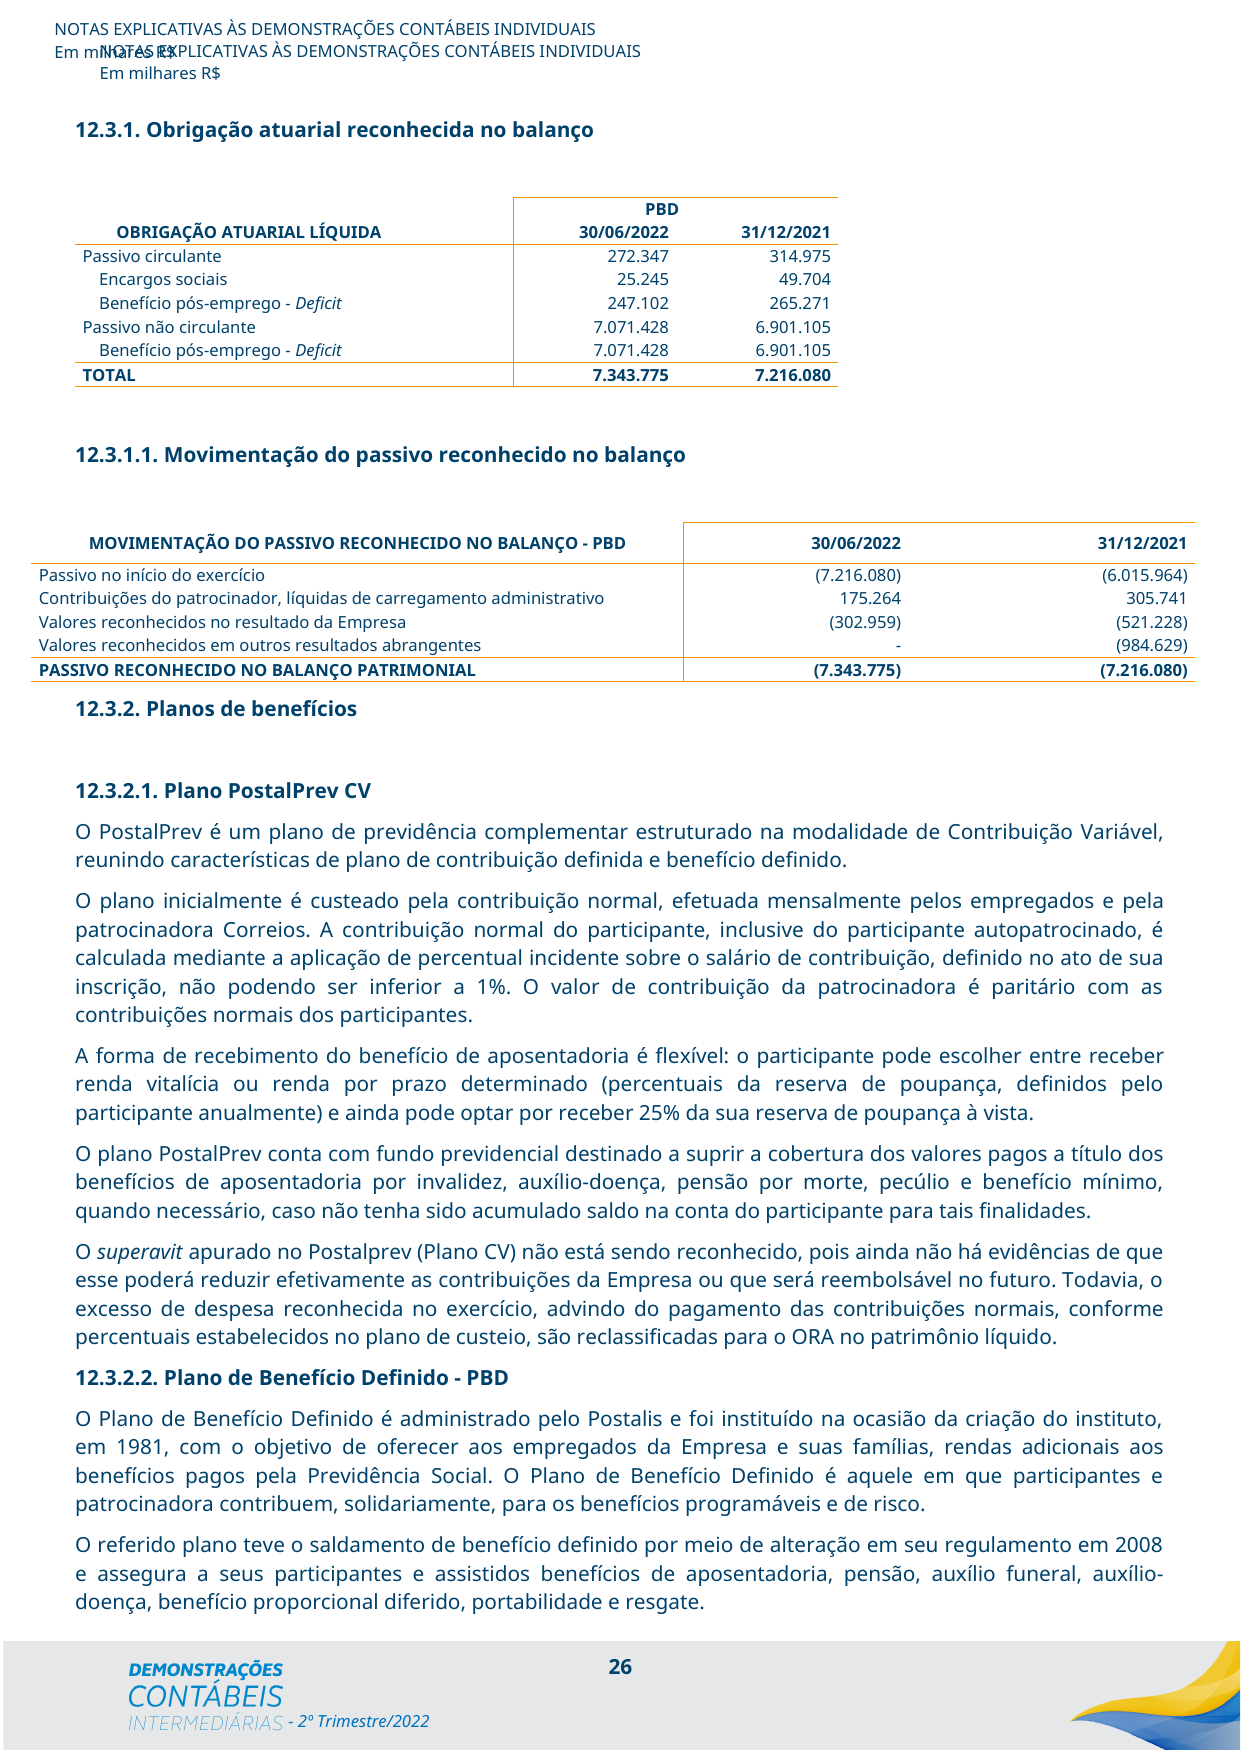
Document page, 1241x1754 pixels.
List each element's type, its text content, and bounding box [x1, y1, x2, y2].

list Obrigação atuarial reconhecida no balanço [75, 115, 1165, 143]
table_cell [423, 291, 513, 315]
table_cell (7.216.080) [908, 658, 1195, 681]
table_cell 30/06/2022 [514, 220, 676, 244]
table_cell 7.343.775 [514, 363, 676, 386]
text O Plano de Benefício Definido é administrado pelo Postalis e foi instituído na ocasião da criação do instituto, em 1981, com o objetivo de oferecer aos empregados da Empresa e suas famílias, rendas adicionais aos benefícios pagos pela Previdência Social. O Plano de Benefício Definido é aquele em que participantes e patrocinadora contribuem, solidariamente, para os benefícios programáveis e de risco. [75, 1404, 1165, 1518]
table_cell (302.959) [684, 610, 908, 633]
table_cell 7.071.428 [514, 315, 676, 338]
table_cell 305.741 [908, 586, 1195, 610]
table_cell 314.975 [676, 245, 838, 267]
table_cell 7.216.080 [676, 363, 838, 386]
table_header [423, 197, 513, 220]
table_cell 247.102 [514, 291, 676, 315]
list Movimentação do passivo reconhecido no balanço [75, 440, 1165, 469]
text O plano PostalPrev conta com fundo previdencial destinado a suprir a cobertura dos valores pagos a título dos benefícios de aposentadoria por invalidez, auxílio-doença, pensão por morte, pecúlio e benefício mínimo, quando necessário, caso não tenha sido acumulado saldo na conta do participante para tais finalidades. [75, 1139, 1165, 1224]
table_header 31/12/2021 [908, 523, 1195, 562]
table_cell - [684, 634, 908, 657]
list Plano PostalPrev CV [75, 776, 1165, 804]
text A forma de recebimento do benefício de aposentadoria é flexível: o participante pode escolher entre receber renda vitalícia ou renda por prazo determinado (percentuais da reserva de poupança, definidos pelo participante anualmente) e ainda pode optar por receber 25% da sua reserva de poupança à vista. [75, 1041, 1165, 1126]
table_cell OBRIGAÇÃO ATUARIAL LÍQUIDA [75, 220, 423, 244]
table_cell [423, 268, 513, 291]
table_cell Contribuições do patrocinador, líquidas de carregamento administrativo [31, 586, 683, 610]
table_header [810, 198, 838, 220]
table_cell Benefício pós-emprego - Deficit [75, 339, 423, 362]
table_cell [423, 245, 513, 267]
table_cell (7.216.080) [684, 564, 908, 586]
table_cell (984.629) [908, 634, 1195, 657]
table_header [75, 197, 423, 220]
table_cell Passivo no início do exercício [31, 564, 683, 586]
table_cell TOTAL [75, 363, 423, 386]
table_cell (6.015.964) [908, 564, 1195, 586]
table_cell 6.901.105 [676, 339, 838, 362]
table_cell Encargos sociais [75, 268, 423, 291]
text O PostalPrev é um plano de previdência complementar estruturado na modalidade de Contribuição Variável, reunindo características de plano de contribuição definida e benefício definido. [75, 817, 1165, 874]
table_cell [423, 339, 513, 362]
list Plano de Benefício Definido - PBD [75, 1363, 1165, 1391]
table_header 30/06/2022 [684, 523, 908, 562]
table_cell 272.347 [514, 245, 676, 267]
text O superavit apurado no Postalprev (Plano CV) não está sendo reconhecido, pois ainda não há evidências de que esse poderá reduzir efetivamente as contribuições da Empresa ou que será reembolsável no futuro. Todavia, o excesso de despesa reconhecida no exercício, advindo do pagamento das contribuições normais, conforme percentuais estabelecidos no plano de custeio, são reclassificadas para o ORA no patrimônio líquido. [75, 1237, 1165, 1351]
table_cell Valores reconhecidos em outros resultados abrangentes [31, 634, 683, 657]
text O referido plano teve o saldamento de benefício definido por meio de alteração em seu regulamento em 2008 e assegura a seus participantes e assistidos benefícios de aposentadoria, pensão, auxílio funeral, auxílio-doença, benefício proporcional diferido, portabilidade e resgate. [75, 1530, 1165, 1616]
table_cell Passivo não circulante [75, 315, 423, 338]
table_cell 265.271 [676, 291, 838, 315]
table_cell 49.704 [676, 268, 838, 291]
table_cell 6.901.105 [676, 315, 838, 338]
table_header MOVIMENTAÇÃO DO PASSIVO RECONHECIDO NO BALANÇO - PBD [31, 522, 683, 562]
table_cell Passivo circulante [75, 245, 423, 267]
table_cell [423, 220, 513, 244]
table_cell [423, 315, 513, 338]
table_cell 175.264 [684, 586, 908, 610]
list Planos de benefícios [75, 694, 1165, 723]
table_cell 25.245 [514, 268, 676, 291]
table_cell (521.228) [908, 610, 1195, 633]
table_cell (7.343.775) [684, 658, 908, 681]
picture [3, 1641, 1241, 1750]
table_cell [423, 363, 513, 386]
table_header PBD [514, 198, 810, 220]
table_cell 31/12/2021 [676, 220, 838, 244]
table_cell Valores reconhecidos no resultado da Empresa [31, 610, 683, 633]
table_cell 7.071.428 [514, 339, 676, 362]
table_cell PASSIVO RECONHECIDO NO BALANÇO PATRIMONIAL [31, 658, 683, 681]
table_cell Benefício pós-emprego - Deficit [75, 291, 423, 315]
text O plano inicialmente é custeado pela contribuição normal, efetuada mensalmente pelos empregados e pela patrocinadora Correios. A contribuição normal do participante, inclusive do participante autopatrocinado, é calculada mediante a aplicação de percentual incidente sobre o salário de contribuição, definido no ato de sua inscrição, não podendo ser inferior a 1%. O valor de contribuição da patrocinadora é paritário com as contribuições normais dos participantes. [75, 886, 1165, 1029]
